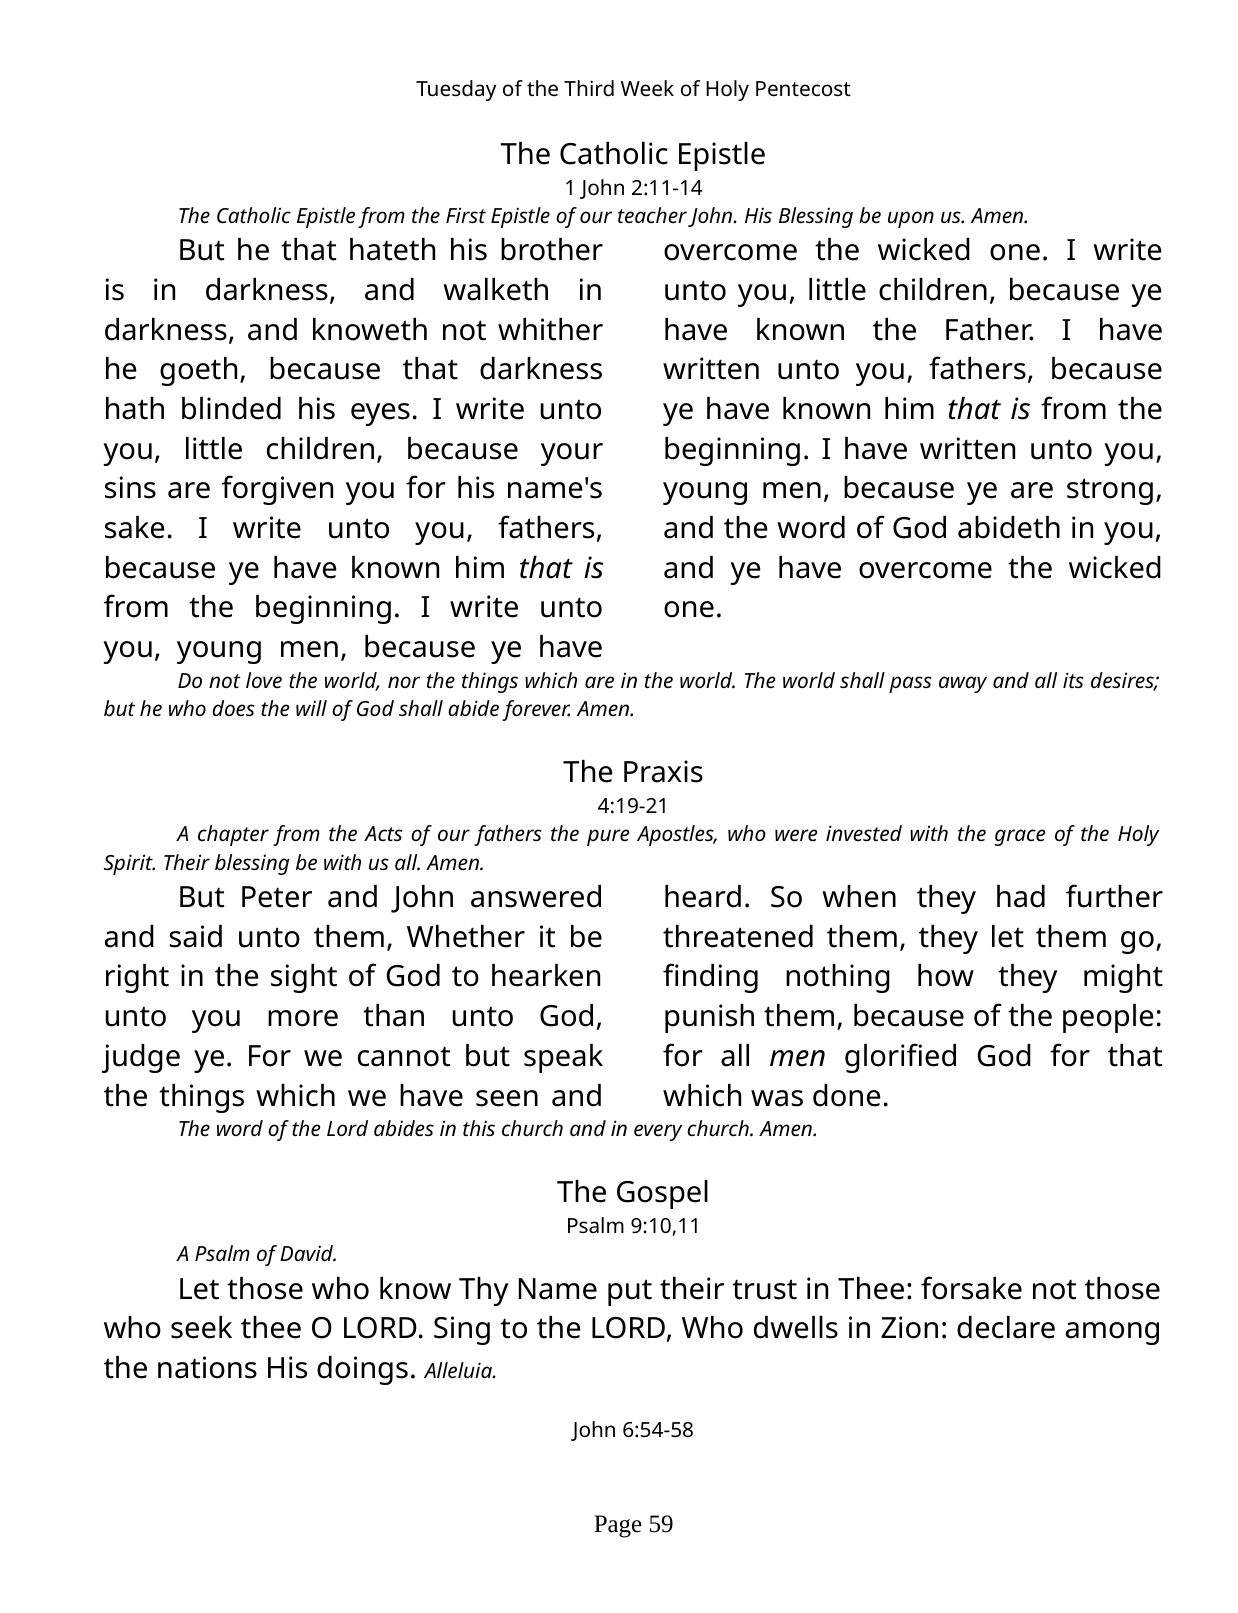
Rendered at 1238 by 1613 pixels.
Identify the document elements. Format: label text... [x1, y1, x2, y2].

text The Catholic Epistle from the First Epistle of our teacher John. His Blessing be upon us. Amen. [103, 201, 1163, 229]
text 1 John 2:11-14 [103, 173, 1163, 201]
text Do not love the world, nor the things which are in the world. The world shall pass away and all its desires; but he who does the will of God shall abide forever. Amen. [103, 666, 1163, 723]
text 4:19-21 [103, 791, 1163, 819]
text heard. So when they had further threatened them, they let them go, finding nothing how they might punish them, because of the people: for all men glorified God for that which was done. [663, 876, 1163, 1114]
text But Peter and John answered and said unto them, Whether it be right in the sight of God to hearken unto you more than unto God, judge ye. For we cannot but speak the things which we have seen and [103, 876, 604, 1114]
text The word of the Lord abides in this church and in every church. Amen. [103, 1114, 1163, 1143]
text But he that hateth his brother is in darkness, and walketh in darkness, and knoweth not whither he goeth, because that darkness hath blinded his eyes. I write unto you, little children, because your sins are forgiven you for his name's sake. I write unto you, fathers, because ye have known him that is from the beginning. I write unto you, young men, because ye have [103, 229, 604, 666]
text A chapter from the Acts of our fathers the pure Apostles, who were invested with the grace of the Holy Spirit. Their blessing be with us all. Amen. [103, 819, 1163, 876]
text Tuesday of the Third Week of Holy Pentecost [102, 74, 1165, 102]
text overcome the wicked one. I write unto you, little children, because ye have known the Father. I have written unto you, fathers, because ye have known him that is from the beginning. I have written unto you, young men, because ye are strong, and the word of God abideth in you, and ye have overcome the wicked one. [663, 229, 1163, 626]
text Psalm 9:10,11 [103, 1211, 1163, 1239]
text The Gospel [103, 1171, 1163, 1211]
text John 6:54-58 [103, 1415, 1163, 1444]
text A Psalm of David. [103, 1239, 1163, 1268]
text The Praxis [103, 751, 1163, 791]
text The Catholic Epistle [103, 133, 1163, 173]
text Let those who know Thy Name put their trust in Thee: forsake not those who seek thee O LORD. Sing to the LORD, Who dwells in Zion: declare among the nations His doings. Alleluia. [103, 1268, 1163, 1387]
